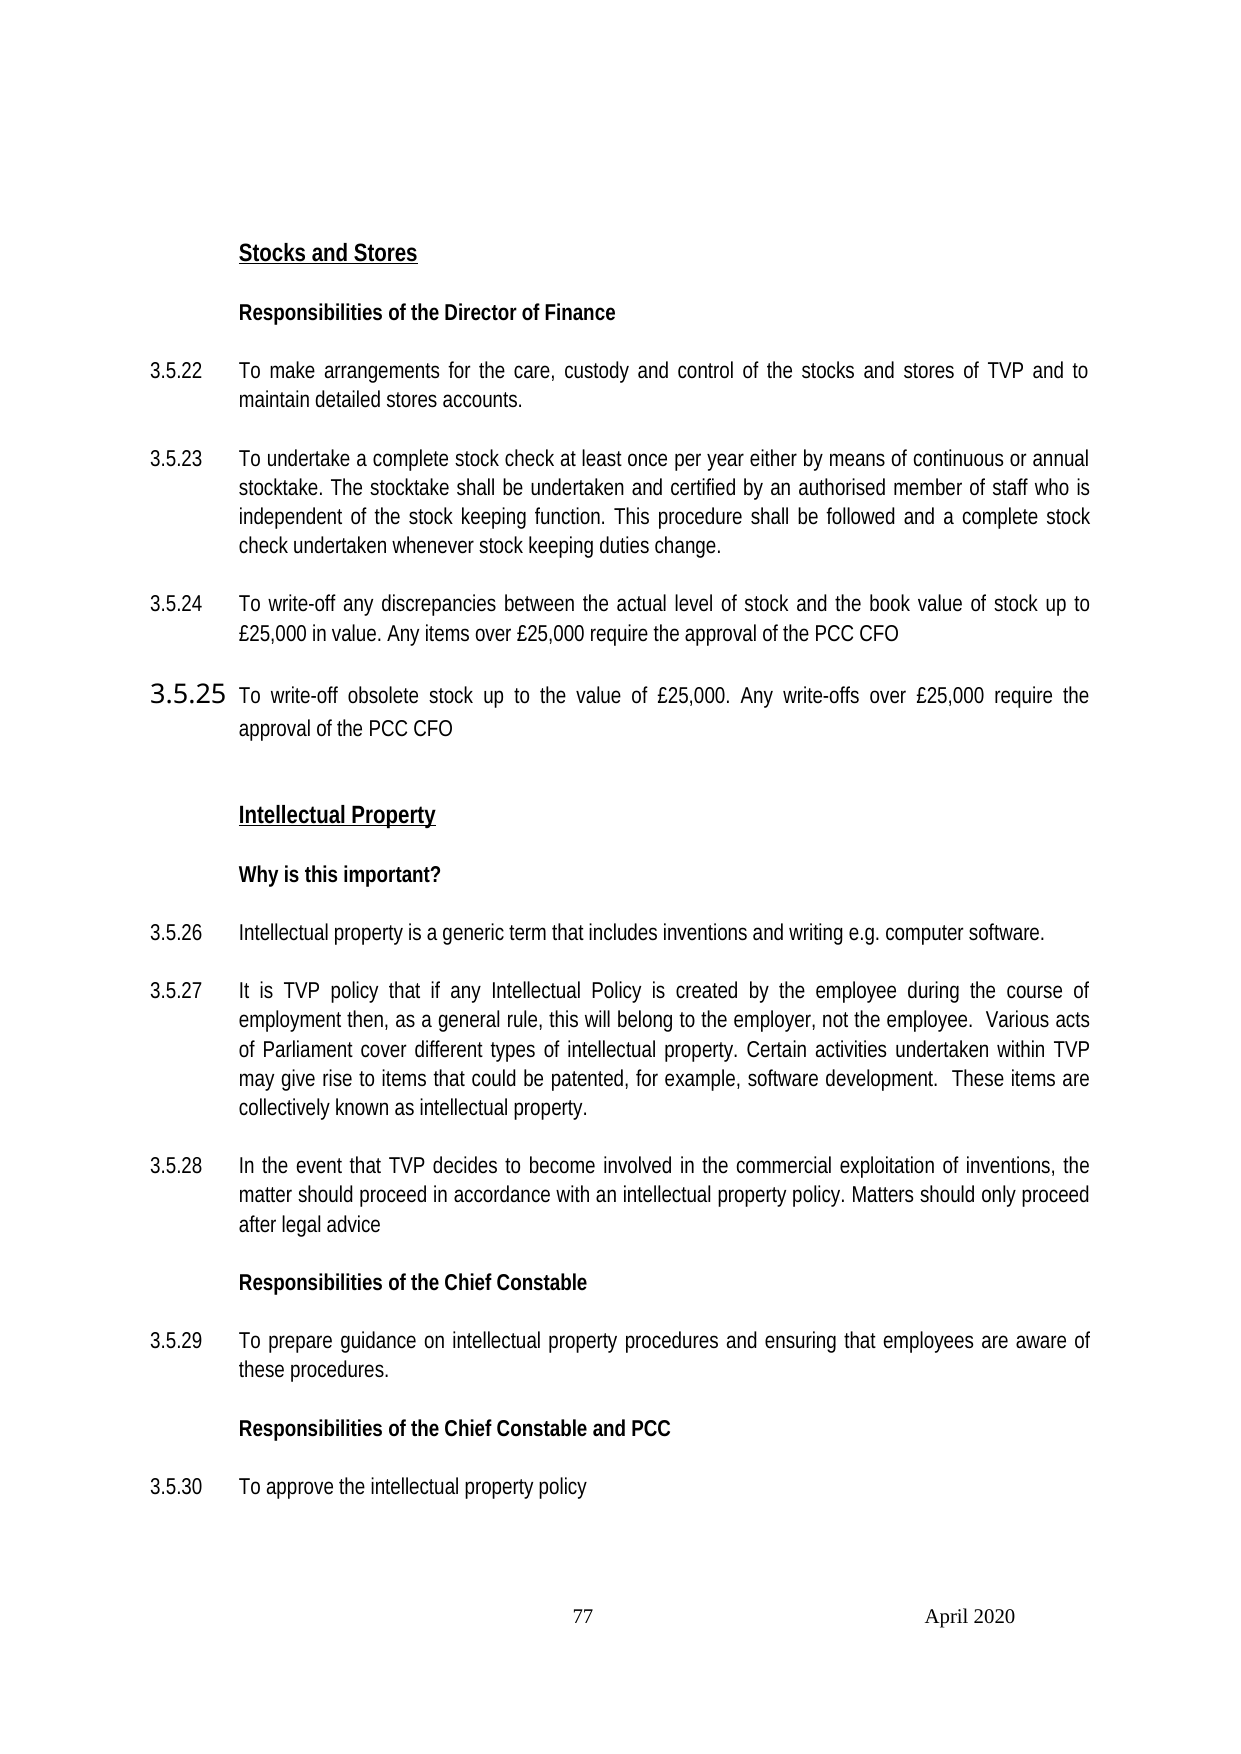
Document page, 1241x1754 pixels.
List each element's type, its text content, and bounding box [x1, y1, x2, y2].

list It is TVP policy that if any Intellectual Policy is created by the employee during the course of employment then, as a general rule, this will belong to the employer, not the employee. Various acts of Parliament cover different types of intellectual property. Certain activities undertaken within TVP may give rise to items that could be patented, for example, software development. These items are collectively known as intellectual property. [150, 974, 1090, 1120]
list Intellectual property is a generic term that includes inventions and writing e.g. computer software. [150, 916, 1090, 945]
list To make arrangements for the care, custody and control of the stocks and stores of TVP and to maintain detailed stores accounts. [150, 354, 1090, 412]
text Intellectual Property [150, 799, 1090, 828]
list In the event that TVP decides to become involved in the commercial exploitation of inventions, the matter should proceed in accordance with an intellectual property policy. Matters should only proceed after legal advice [150, 1149, 1090, 1237]
list To approve the intellectual property policy [150, 1470, 1090, 1499]
text Responsibilities of the Director of Finance [225, 296, 1090, 325]
text Stocks and Stores [150, 237, 1090, 267]
list To write-off any discrepancies between the actual level of stock and the book value of stock up to £25,000 in value. Any items over £25,000 require the approval of the PCC CFO [150, 587, 1090, 646]
list To write-off obsolete stock up to the value of £25,000. Any write-offs over £25,000 require the approval of the PCC CFO [150, 675, 1090, 741]
list To prepare guidance on intellectual property procedures and ensuring that employees are aware of these procedures. [150, 1324, 1090, 1383]
text Responsibilities of the Chief Constable and PCC [225, 1412, 1090, 1441]
text Why is this important? [225, 858, 1090, 887]
text Responsibilities of the Chief Constable [150, 1266, 1090, 1295]
list To undertake a complete stock check at least once per year either by means of continuous or annual stocktake. The stocktake shall be undertaken and certified by an authorised member of staff who is independent of the stock keeping function. This procedure shall be followed and a complete stock check undertaken whenever stock keeping duties change. [150, 442, 1090, 558]
